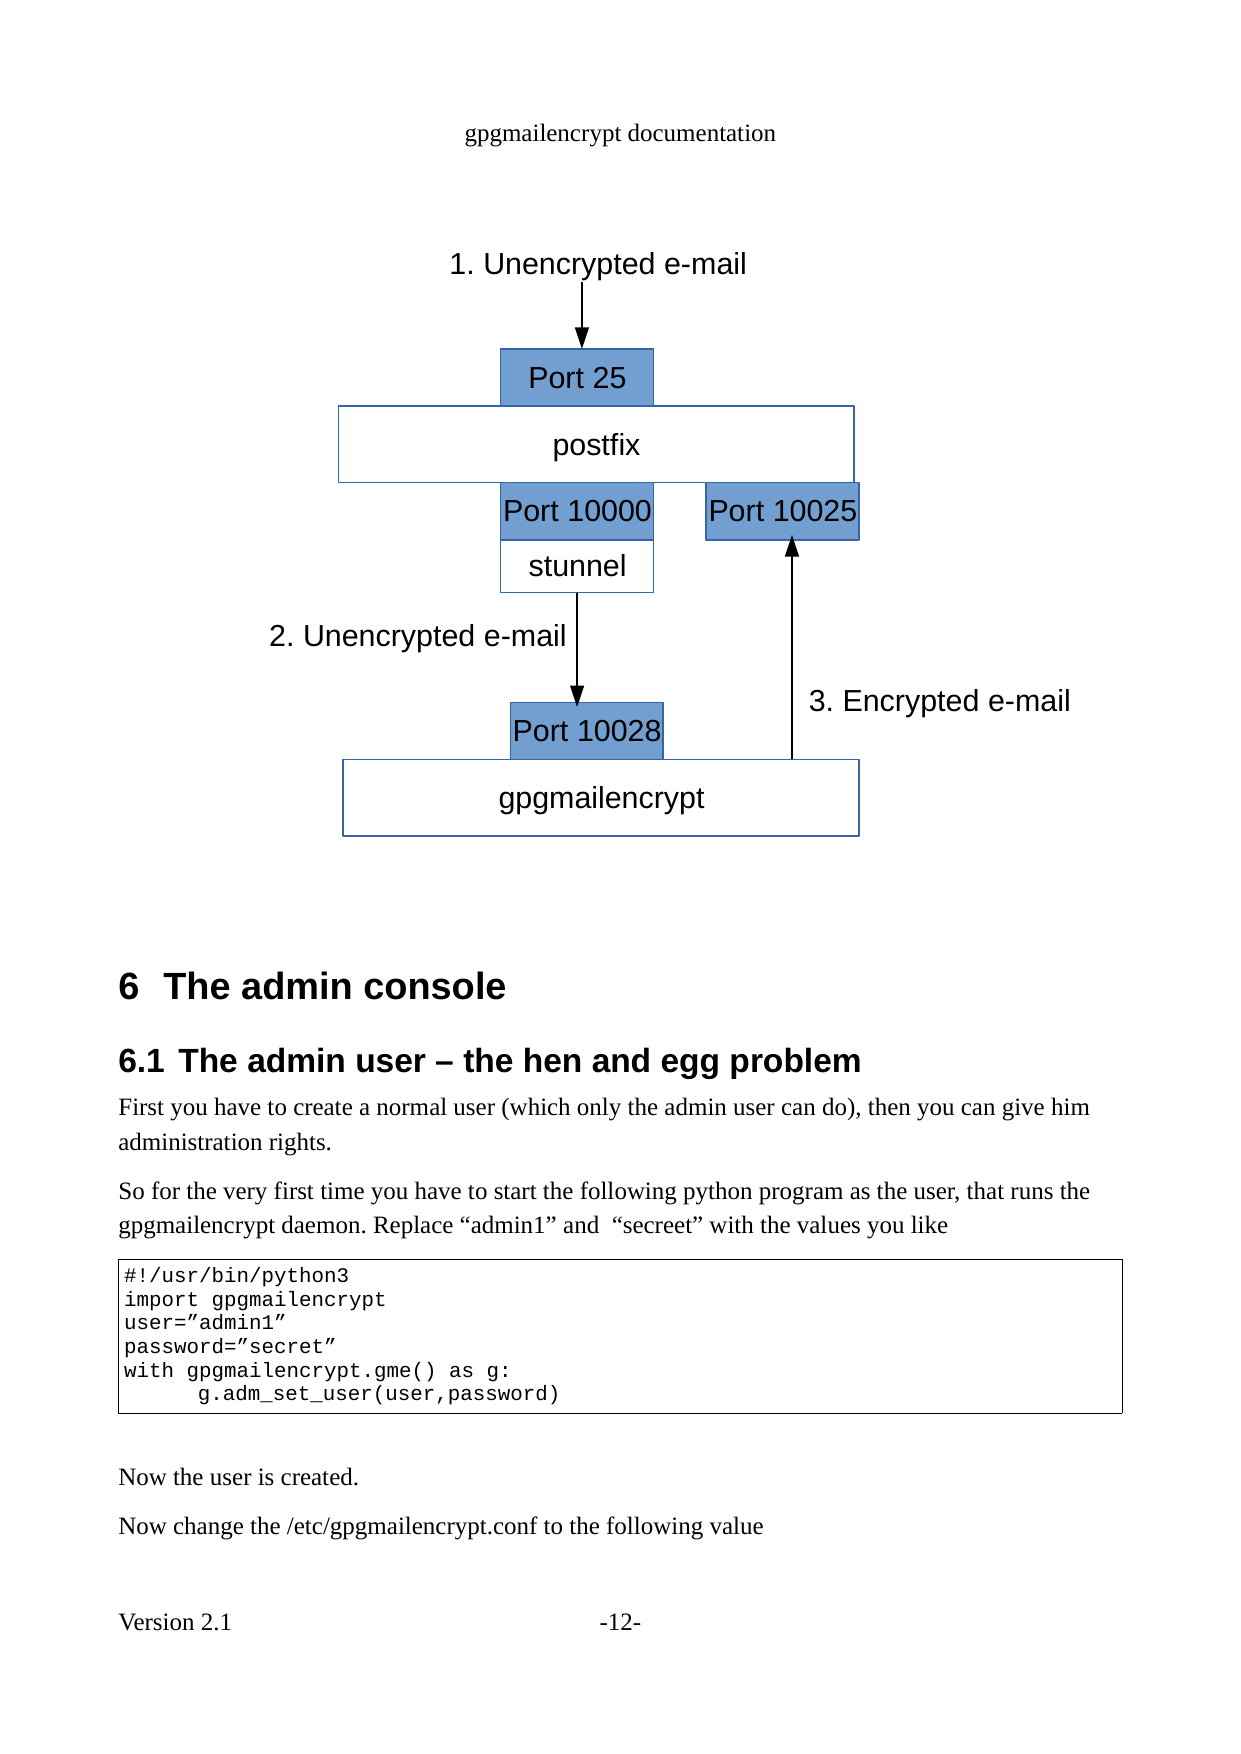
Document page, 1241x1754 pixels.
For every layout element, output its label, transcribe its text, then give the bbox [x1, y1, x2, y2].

text First you have to create a normal user (which only the admin user can do), then you can give him administration rights. [118, 1092, 1122, 1155]
table_header #!/usr/bin/python3 import gpgmailencrypt user=”admin1” password=”secret” with gpgmailencrypt.gme() as g: g.adm_set_user(user,password) [119, 1260, 1122, 1413]
subtitle The admin user – the hen and egg problem [118, 1041, 1122, 1080]
text Now the user is created. [118, 1462, 1122, 1491]
text So for the very first time you have to start the following python program as the user, that runs the gpgmailencrypt daemon. Replace “admin1” and “secreet” with the values you like [118, 1176, 1122, 1239]
text Now change the /etc/gpgmailencrypt.conf to the following value [118, 1511, 1122, 1540]
subtitle The admin console [118, 964, 1122, 1008]
